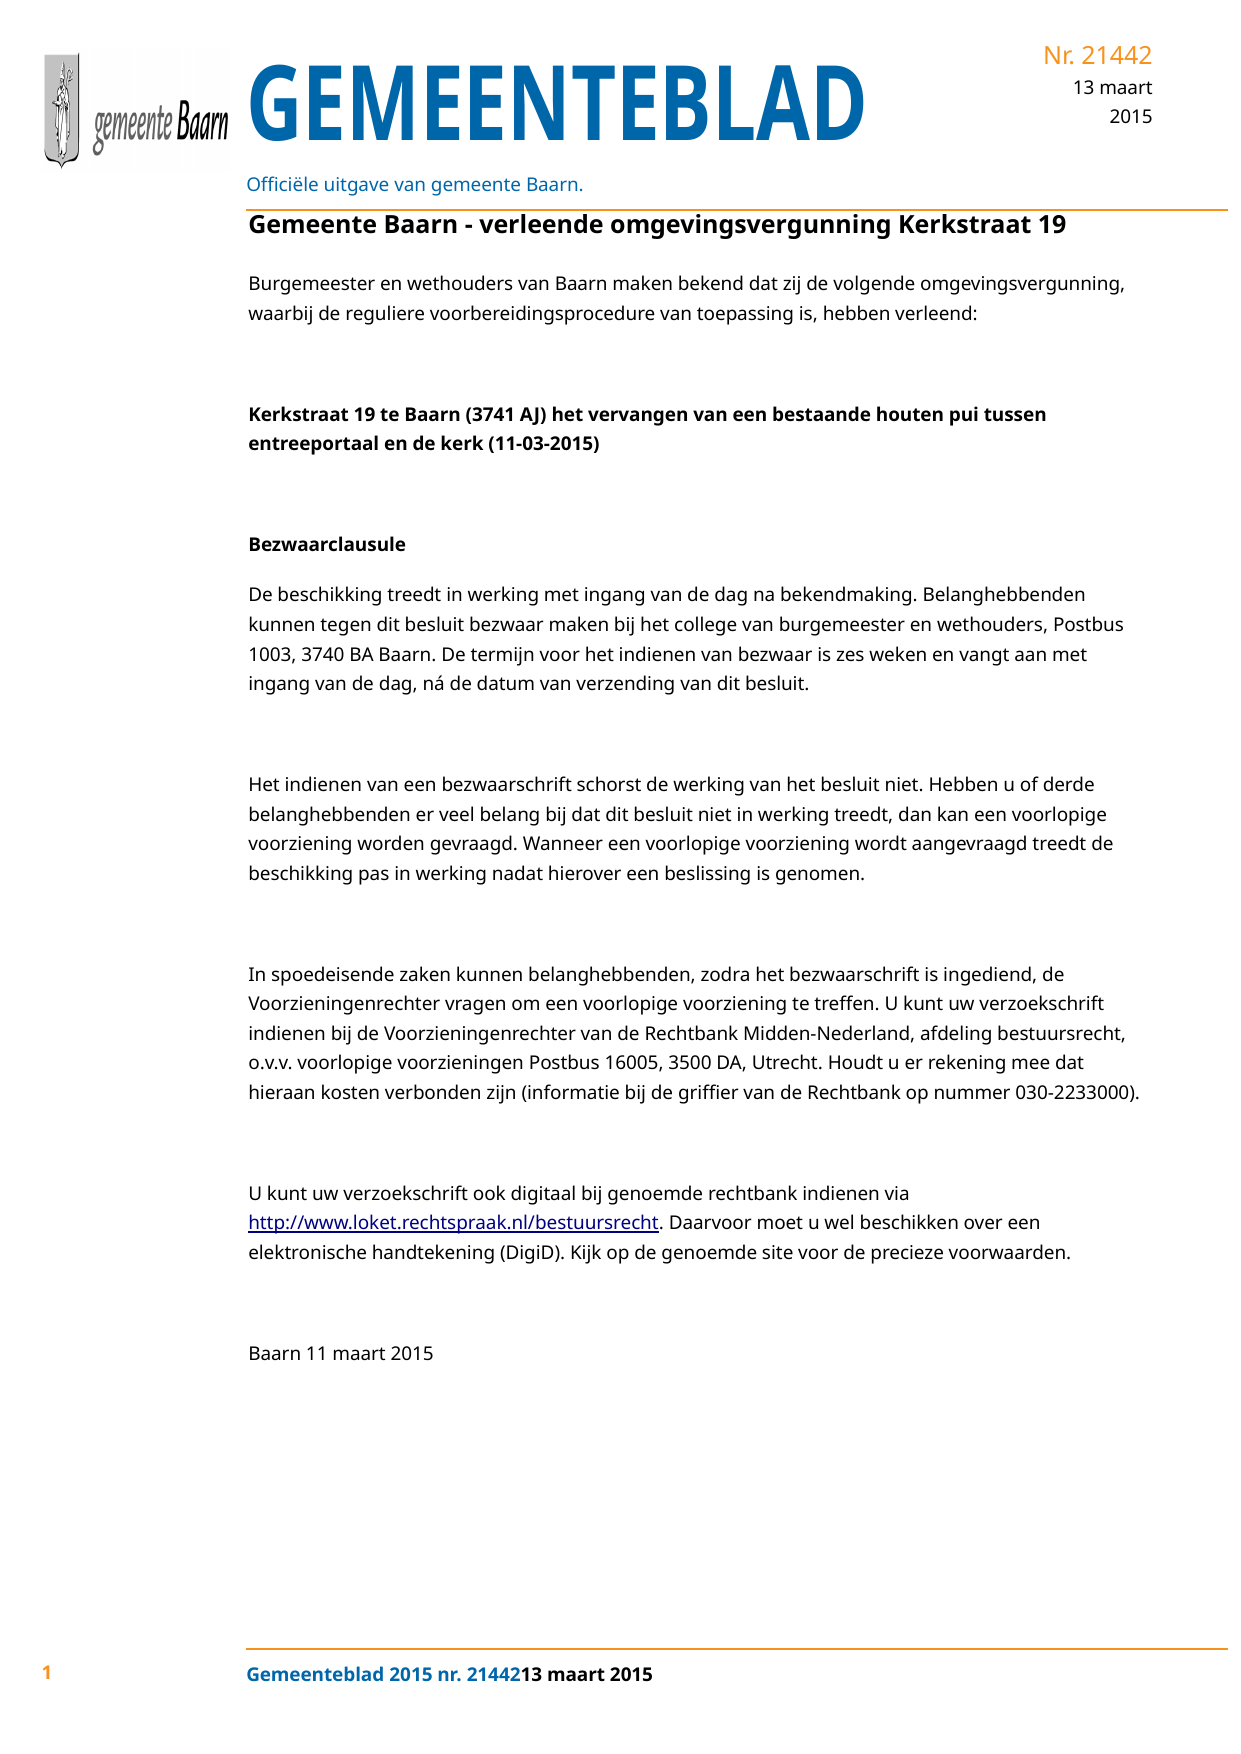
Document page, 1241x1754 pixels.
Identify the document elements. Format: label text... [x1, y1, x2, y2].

text U kunt uw verzoekschrift ook digitaal bij genoemde rechtbank indienen via http://www.loket.rechtspraak.nl/bestuursrecht. Daarvoor moet u wel beschikken over een elektronische handtekening (DigiD). Kijk op de genoemde site voor de precieze voorwaarden. [248, 1180, 1152, 1265]
text Burgemeester en wethouders van Baarn maken bekend dat zij de volgende omgevingsvergunning, waarbij de reguliere voorbereidingsprocedure van toepassing is, hebben verleend: [248, 270, 1152, 326]
text Baarn 11 maart 2015 [248, 1340, 1152, 1366]
text Het indienen van een bezwaarschrift schorst de werking van het besluit niet. Hebben u of derde belanghebbenden er veel belang bij dat dit besluit niet in werking treedt, dan kan een voorlopige voorziening worden gevraagd. Wanneer een voorlopige voorziening wordt aangevraagd treedt de beschikking pas in werking nadat hierover een beslissing is genomen. [248, 771, 1152, 886]
text In spoedeisende zaken kunnen belanghebbenden, zodra het bezwaarschrift is ingediend, de Voorzieningenrechter vragen om een voorlopige voorziening te treffen. U kunt uw verzoekschrift indienen bij de Voorzieningenrechter van de Rechtbank Midden-Nederland, afdeling bestuursrecht, o.v.v. voorlopige voorzieningen Postbus 16005, 3500 DA, Utrecht. Houdt u er rekening mee dat hieraan kosten verbonden zijn (informatie bij de griffier van de Rechtbank op nummer 030-2233000). [248, 961, 1152, 1105]
picture [41, 47, 231, 172]
text Bezwaarclausule [248, 531, 1152, 557]
text Gemeente Baarn - verleende omgevingsvergunning Kerkstraat 19 [248, 211, 1152, 241]
text De beschikking treedt in werking met ingang van de dag na bekendmaking. Belanghebbenden kunnen tegen dit besluit bezwaar maken bij het college van burgemeester en wethouders, Postbus 1003, 3740 BA Baarn. De termijn voor het indienen van bezwaar is zes weken en vangt aan met ingang van de dag, ná de datum van verzending van dit besluit. [248, 582, 1152, 696]
text Kerkstraat 19 te Baarn (3741 AJ) het vervangen van een bestaande houten pui tussen entreeportaal en de kerk (11-03-2015) [248, 401, 1152, 456]
